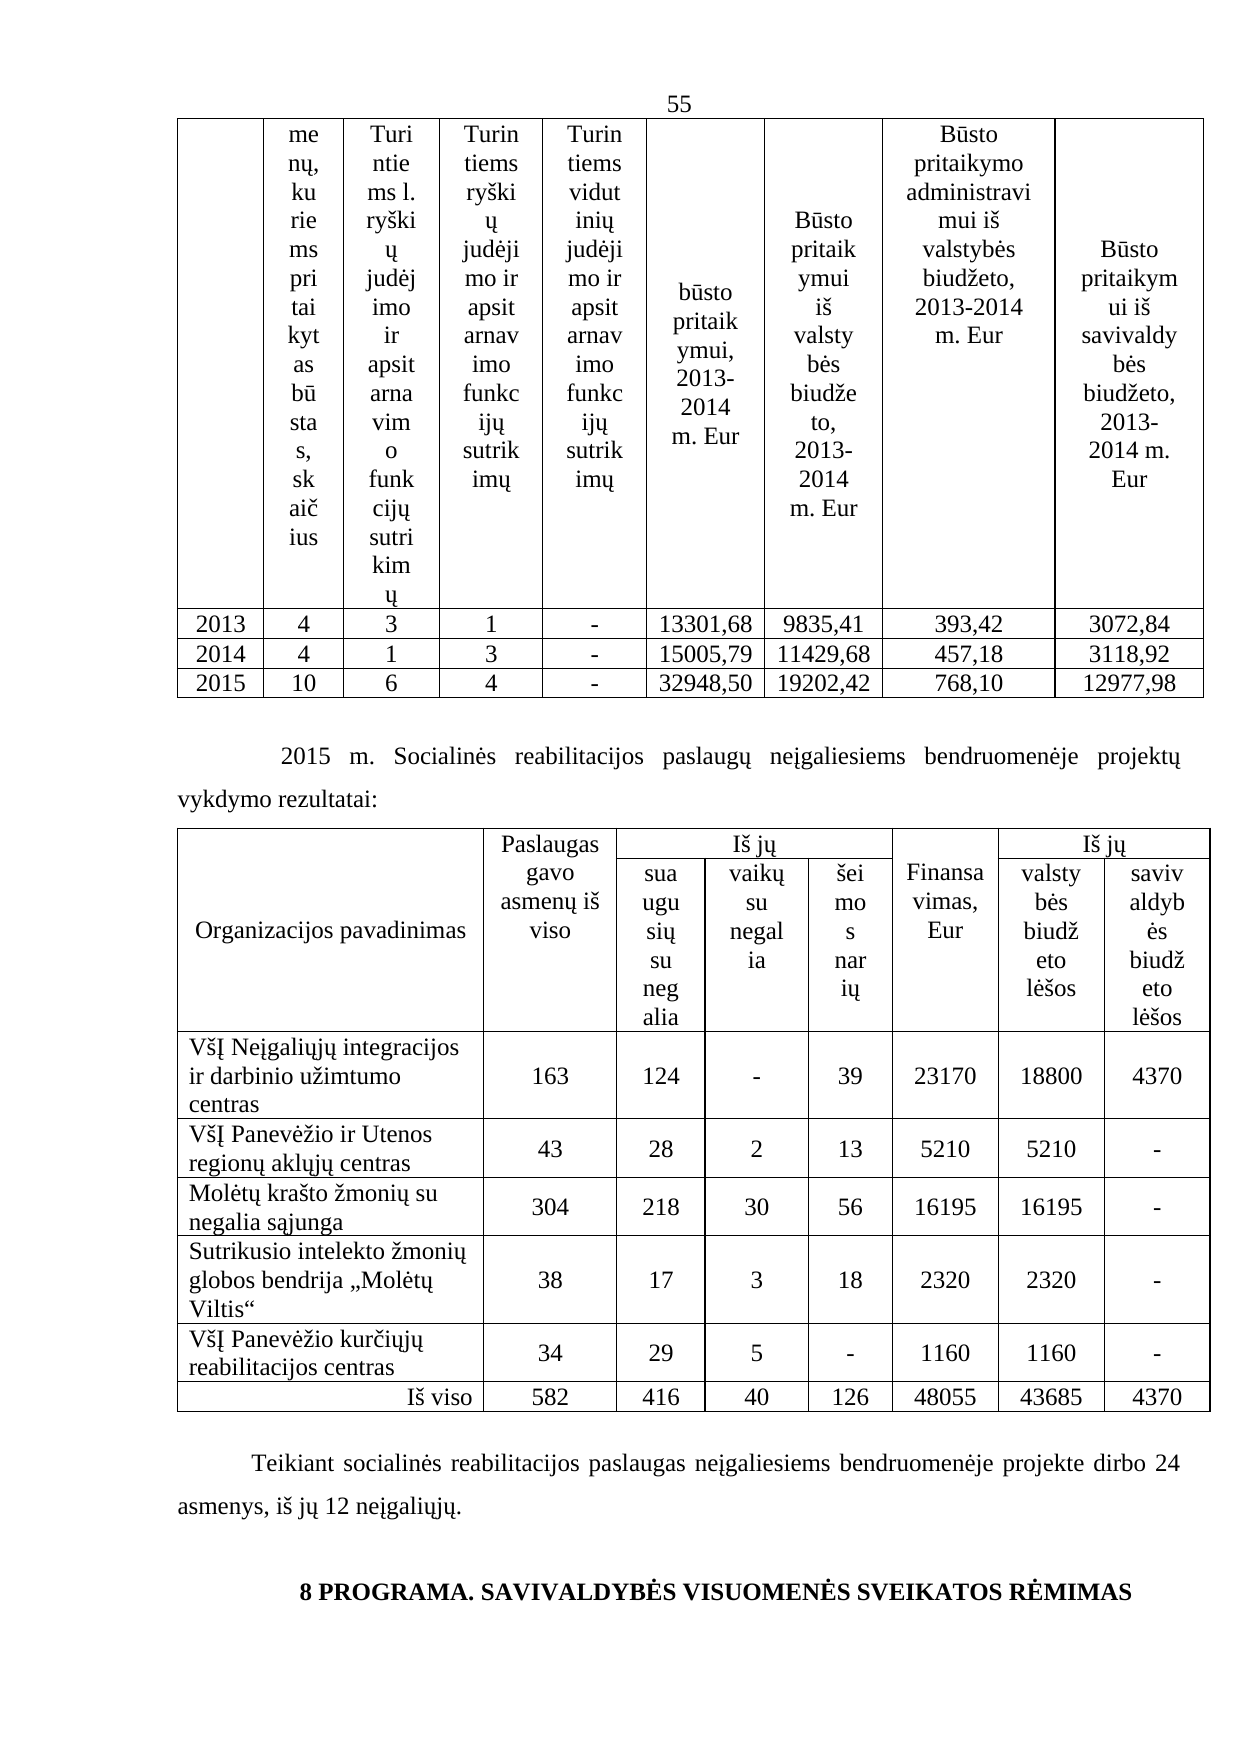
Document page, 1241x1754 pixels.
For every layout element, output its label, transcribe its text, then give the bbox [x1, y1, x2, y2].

table_cell - [1105, 1236, 1209, 1323]
table_cell vaikų su negalia [706, 859, 808, 1031]
table_cell 124 [617, 1032, 704, 1118]
table_cell 16195 [893, 1178, 998, 1235]
table_cell 43 [484, 1119, 616, 1177]
table_cell Būsto pritaikymo administravimui iš valstybės biudžeto, 2013-2014 m. Eur [883, 119, 1054, 608]
table_cell 12977,98 [1056, 669, 1203, 697]
table_cell 3 [440, 639, 542, 667]
table_cell 4370 [1105, 1032, 1209, 1118]
table_cell 34 [484, 1324, 616, 1381]
table_cell VšĮ Panevėžio ir Utenos regionų aklųjų centras [178, 1119, 483, 1177]
table_cell 218 [617, 1178, 704, 1235]
table_cell Molėtų krašto žmonių su negalia sąjunga [178, 1178, 483, 1235]
table_cell Turintiems l. ryškių judėjimo ir apsitarnavimo funkcijų sutrikimų [344, 119, 439, 608]
table_cell VšĮ Neįgaliųjų integracijos ir darbinio užimtumo centras [178, 1032, 483, 1118]
table_header Iš jų [999, 829, 1209, 857]
table_header Iš jų [617, 829, 892, 857]
table_cell 17 [617, 1236, 704, 1323]
table_cell suaugusių su negalia [617, 859, 704, 1031]
table_cell 163 [484, 1032, 616, 1118]
table_cell 18800 [999, 1032, 1104, 1118]
table_header būsto pritaikymui, 2013-2014 m. Eur [647, 119, 764, 608]
table_cell 3118,92 [1056, 639, 1203, 667]
table_cell 1 [344, 639, 439, 667]
table_cell 768,10 [883, 669, 1054, 697]
table_cell 13301,68 [647, 609, 764, 638]
table_header [178, 119, 263, 608]
table_cell Turintiems vidutinių judėjimo ir apsitarnavimo funkcijų sutrikimų [543, 119, 646, 608]
text 2015 m. Socialinės reabilitacijos paslaugų neįgaliesiems bendruomenėje projektų vykdymo rezultatai: [177, 741, 1181, 813]
table_cell 11429,68 [765, 639, 882, 667]
table_cell 2320 [999, 1236, 1104, 1323]
table_cell Turintiems ryškių judėjimo ir apsitarnavimo funkcijų sutrikimų [440, 119, 542, 608]
table_cell 40 [706, 1382, 808, 1411]
table_cell 4 [264, 639, 343, 667]
table_cell Būsto pritaikymui iš savivaldybės biudžeto, 2013-2014 m. Eur [1056, 119, 1203, 608]
table_cell 1 [440, 609, 542, 638]
table_cell - [543, 669, 646, 697]
text Teikiant socialinės reabilitacijos paslaugas neįgaliesiems bendruomenėje projekte dirbo 24 asmenys, iš jų 12 neįgaliųjų. [177, 1448, 1181, 1520]
table_cell - [706, 1032, 808, 1118]
table_cell - [543, 639, 646, 667]
table_cell 2015 [178, 669, 263, 697]
table_cell 416 [617, 1382, 704, 1411]
table_cell 32948,50 [647, 669, 764, 697]
table_cell 48055 [893, 1382, 998, 1411]
table_cell - [1105, 1119, 1209, 1177]
table_cell 1160 [999, 1324, 1104, 1381]
table_cell - [543, 609, 646, 638]
table_cell VšĮ Panevėžio kurčiųjų reabilitacijos centras [178, 1324, 483, 1381]
table_cell 126 [809, 1382, 892, 1411]
table_cell Iš viso [178, 1382, 483, 1411]
table_header menų, kuriems pritaikytas būstas, skaičius [264, 119, 343, 608]
table_cell 15005,79 [647, 639, 764, 667]
table_cell 6 [344, 669, 439, 697]
table_cell 19202,42 [765, 669, 882, 697]
table_cell 4 [264, 609, 343, 638]
table_cell - [1105, 1324, 1209, 1381]
table_cell 38 [484, 1236, 616, 1323]
table_header Finansavimas, Eur [893, 829, 998, 1031]
table_cell 304 [484, 1178, 616, 1235]
table_cell 4370 [1105, 1382, 1209, 1411]
table_cell 582 [484, 1382, 616, 1411]
table_cell 18 [809, 1236, 892, 1323]
table_cell valstybės biudžeto lėšos [999, 859, 1104, 1031]
table_cell 30 [706, 1178, 808, 1235]
table_cell 457,18 [883, 639, 1054, 667]
table_cell Sutrikusio intelekto žmonių globos bendrija „Molėtų Viltis“ [178, 1236, 483, 1323]
table_cell 29 [617, 1324, 704, 1381]
table_cell 1160 [893, 1324, 998, 1381]
table_cell 5 [706, 1324, 808, 1381]
table_cell Būsto pritaikymui iš valstybės biudžeto, 2013-2014 m. Eur [765, 119, 882, 608]
table_cell šeimos narių [809, 859, 892, 1031]
table_cell 28 [617, 1119, 704, 1177]
table_cell 393,42 [883, 609, 1054, 638]
table_cell 10 [264, 669, 343, 697]
text 8 PROGRAMA. SAVIVALDYBĖS VISUOMENĖS SVEIKATOS RĖMIMAS [177, 1577, 1181, 1606]
table_cell - [809, 1324, 892, 1381]
table_header Organizacijos pavadinimas [178, 829, 483, 1031]
table_cell 2014 [178, 639, 263, 667]
table_cell 2013 [178, 609, 263, 638]
table_cell 9835,41 [765, 609, 882, 638]
table_cell 2320 [893, 1236, 998, 1323]
table_header Paslaugas gavo asmenų iš viso [484, 829, 616, 1031]
table_cell 3072,84 [1056, 609, 1203, 638]
table_cell 56 [809, 1178, 892, 1235]
table_cell 3 [344, 609, 439, 638]
table_cell 5210 [999, 1119, 1104, 1177]
table_cell 16195 [999, 1178, 1104, 1235]
table_cell 4 [440, 669, 542, 697]
table_cell 2 [706, 1119, 808, 1177]
table_cell 43685 [999, 1382, 1104, 1411]
table_cell savivaldybės biudžeto lėšos [1105, 859, 1209, 1031]
table_cell 3 [706, 1236, 808, 1323]
table_cell 39 [809, 1032, 892, 1118]
table_cell - [1105, 1178, 1209, 1235]
table_cell 5210 [893, 1119, 998, 1177]
table_cell 23170 [893, 1032, 998, 1118]
table_cell 13 [809, 1119, 892, 1177]
